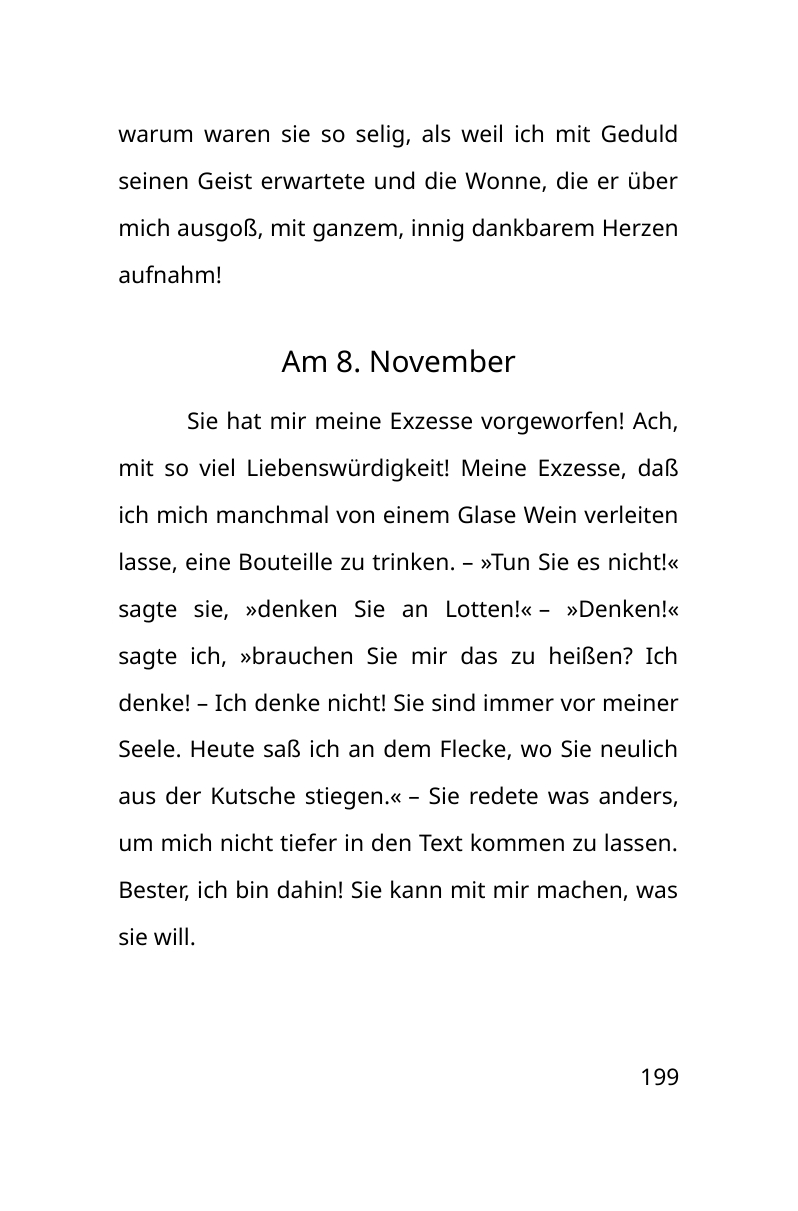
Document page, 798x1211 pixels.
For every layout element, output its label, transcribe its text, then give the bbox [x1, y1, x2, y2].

text warum waren sie so selig, als weil ich mit Geduld seinen Geist erwartete und die Wonne, die er über mich ausgoß, mit ganzem, innig dankbarem Herzen aufnahm! [118, 118, 679, 290]
text Sie hat mir meine Exzesse vorgeworfen! Ach, mit so viel Liebenswürdigkeit! Meine Exzesse, daß ich mich manchmal von einem Glase Wein verleiten lasse, eine Bouteille zu trinken. – »Tun Sie es nicht!« sagte sie, »denken Sie an Lotten!« – »Denken!« sagte ich, »brauchen Sie mir das zu heißen? Ich denke! – Ich denke nicht! Sie sind immer vor meiner Seele. Heute saß ich an dem Flecke, wo Sie neulich aus der Kutsche stiegen.« – Sie redete was anders, um mich nicht tiefer in den Text kommen zu lassen. Bester, ich bin dahin! Sie kann mit mir machen, was sie will. [118, 405, 679, 952]
subtitle Am 8. November [118, 341, 679, 382]
